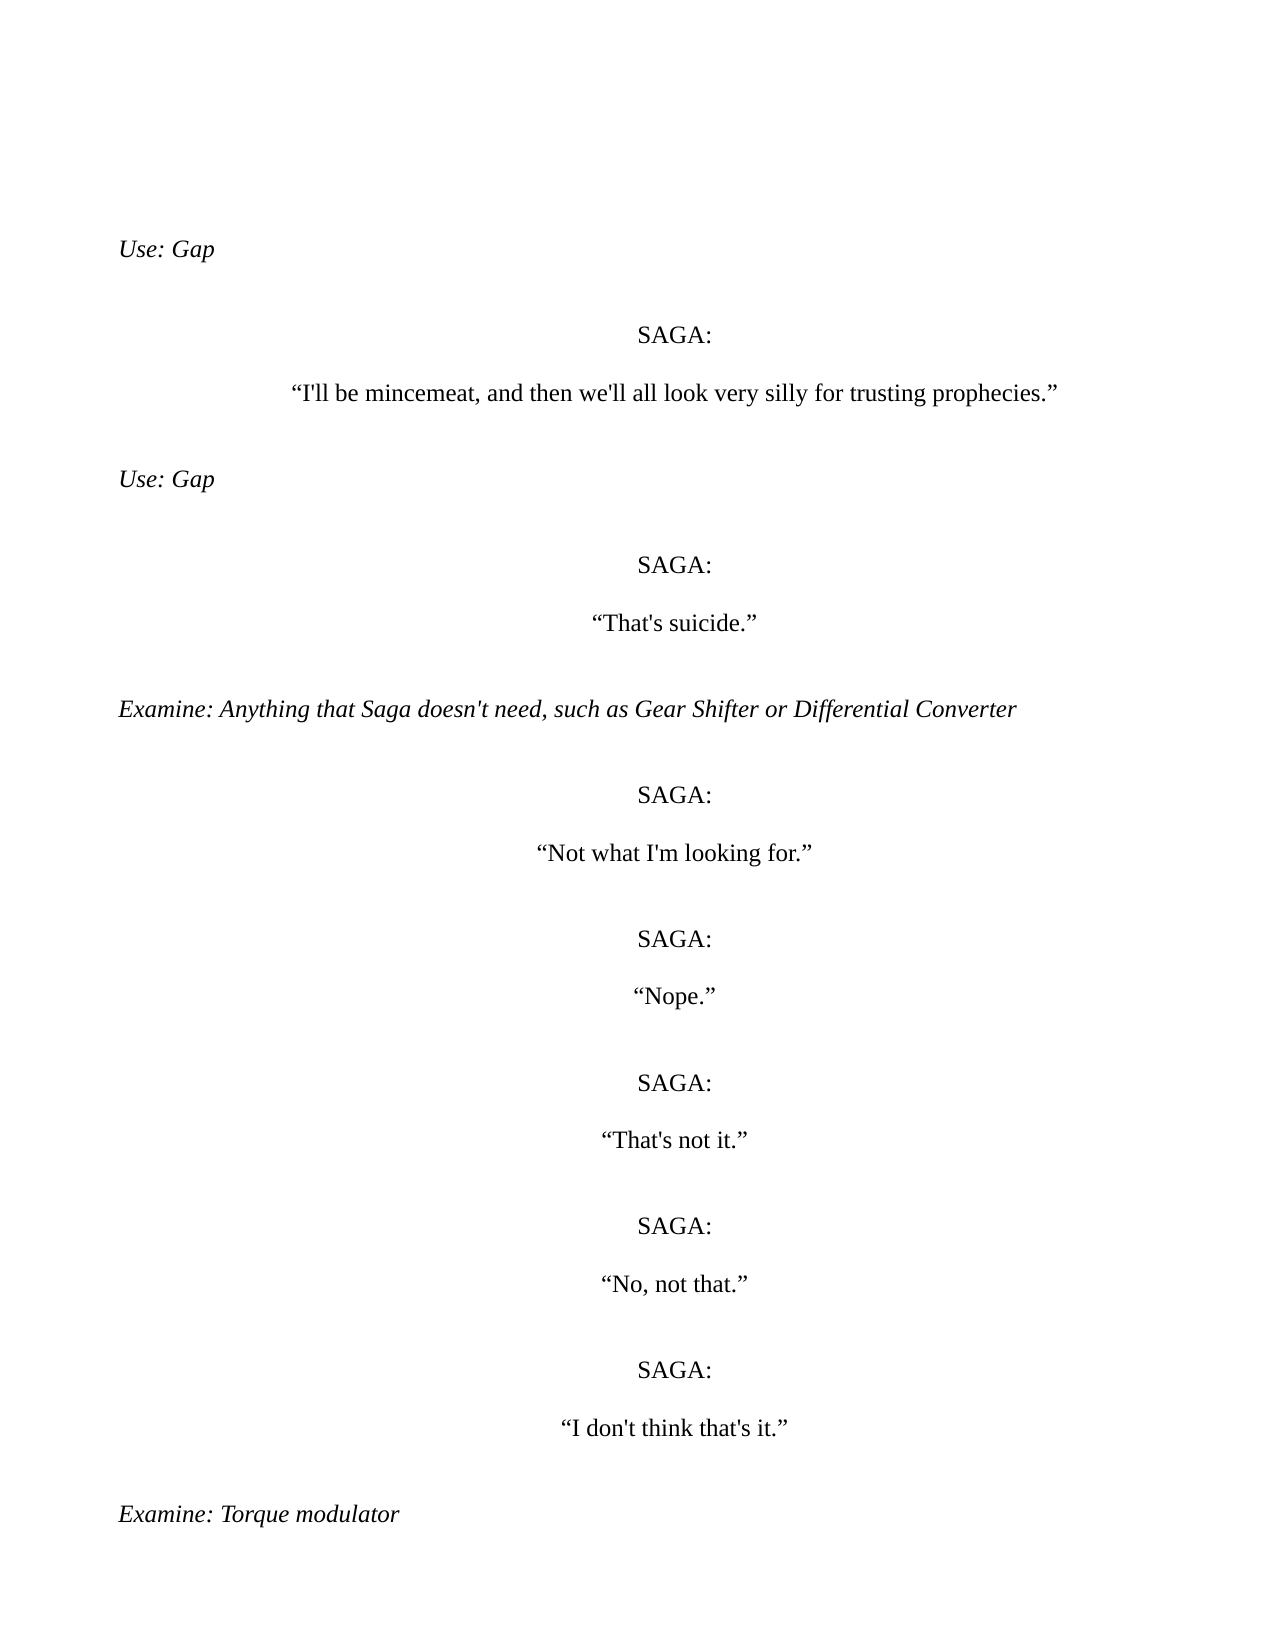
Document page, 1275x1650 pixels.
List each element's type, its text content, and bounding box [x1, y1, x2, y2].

text Use: Gap [118, 234, 1157, 263]
text SAGA: [118, 550, 1157, 579]
text “No, not that.” [118, 1269, 1157, 1298]
text SAGA: [118, 320, 1157, 349]
text SAGA: [118, 1068, 1157, 1096]
text “That's not it.” [118, 1125, 1157, 1154]
text Examine: Anything that Saga doesn't need, such as Gear Shifter or Differential Converter [118, 694, 1157, 723]
text SAGA: [118, 924, 1157, 953]
text Examine: Torque modulator [118, 1499, 1157, 1528]
text “I'll be mincemeat, and then we'll all look very silly for trusting prophecies.” [118, 378, 1157, 406]
text “That's suicide.” [118, 608, 1157, 636]
text “Nope.” [118, 981, 1157, 1010]
text SAGA: [118, 1211, 1157, 1240]
text SAGA: [118, 780, 1157, 809]
text Use: Gap [118, 464, 1157, 493]
text SAGA: [118, 1355, 1157, 1384]
text “Not what I'm looking for.” [118, 838, 1157, 866]
text “I don't think that's it.” [118, 1413, 1157, 1441]
